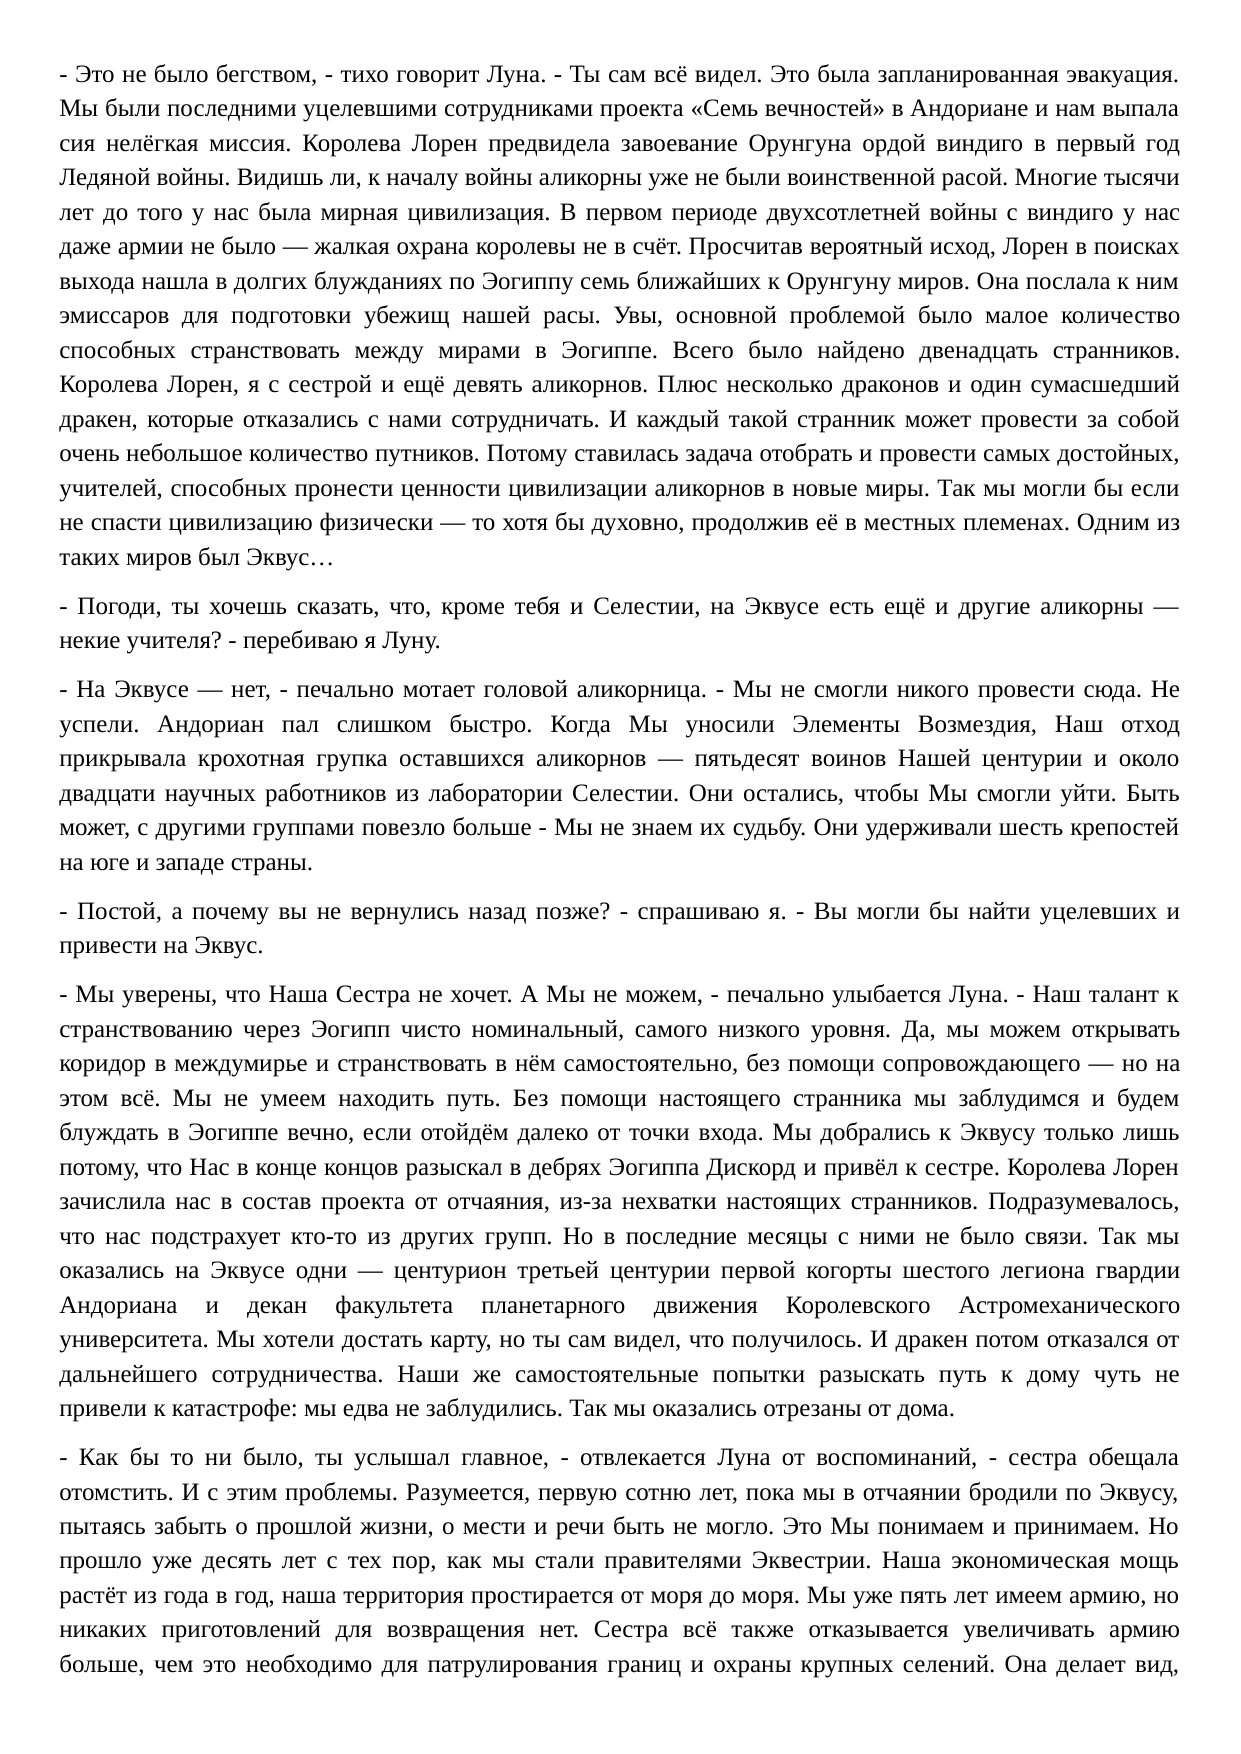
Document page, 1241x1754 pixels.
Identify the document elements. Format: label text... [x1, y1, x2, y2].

text - Это не было бегством, - тихо говорит Луна. - Ты сам всё видел. Это была запланированная эвакуация. Мы были последними уцелевшими сотрудниками проекта «Семь вечностей» в Андориане и нам выпала сия нелёгкая миссия. Королева Лорен предвидела завоевание Орунгуна ордой виндиго в первый год Ледяной войны. Видишь ли, к началу войны аликорны уже не были воинственной расой. Многие тысячи лет до того у нас была мирная цивилизация. В первом периоде двухсотлетней войны с виндиго у нас даже армии не было — жалкая охрана королевы не в счёт. Просчитав вероятный исход, Лорен в поисках выхода нашла в долгих блужданиях по Эогиппу семь ближайших к Орунгуну миров. Она послала к ним эмиссаров для подготовки убежищ нашей расы. Увы, основной проблемой было малое количество способных странствовать между мирами в Эогиппе. Всего было найдено двенадцать странников. Королева Лорен, я с сестрой и ещё девять аликорнов. Плюс несколько драконов и один сумасшедший дракен, которые отказались с нами сотрудничать. И каждый такой странник может провести за собой очень небольшое количество путников. Потому ставилась задача отобрать и провести самых достойных, учителей, способных пронести ценности цивилизации аликорнов в новые миры. Так мы могли бы если не спасти цивилизацию физически — то хотя бы духовно, продолжив её в местных племенах. Одним из таких миров был Эквус… [59, 59, 1181, 571]
text - На Эквусе — нет, - печально мотает головой аликорница. - Мы не смогли никого провести сюда. Не успели. Андориан пал слишком быстро. Когда Мы уносили Элементы Возмездия, Наш отход прикрывала крохотная групка оставшихся аликорнов — пятьдесят воинов Нашей центурии и около двадцати научных работников из лаборатории Селестии. Они остались, чтобы Мы смогли уйти. Быть может, с другими группами повезло больше - Мы не знаем их судьбу. Они удерживали шесть крепостей на юге и западе страны. [59, 674, 1181, 876]
text - Погоди, ты хочешь сказать, что, кроме тебя и Селестии, на Эквусе есть ещё и другие аликорны — некие учителя? - перебиваю я Луну. [59, 591, 1181, 654]
text - Как бы то ни было, ты услышал главное, - отвлекается Луна от воспоминаний, - сестра обещала отомстить. И с этим проблемы. Разумеется, первую сотню лет, пока мы в отчаянии бродили по Эквусу, пытаясь забыть о прошлой жизни, о мести и речи быть не могло. Это Мы понимаем и принимаем. Но прошло уже десять лет с тех пор, как мы стали правителями Эквестрии. Наша экономическая мощь растёт из года в год, наша территория простирается от моря до моря. Мы уже пять лет имеем армию, но никаких приготовлений для возвращения нет. Сестра всё также отказывается увеличивать армию больше, чем это необходимо для патрулирования границ и охраны крупных селений. Она делает вид, [59, 1442, 1181, 1678]
text - Мы уверены, что Наша Сестра не хочет. А Мы не можем, - печально улыбается Луна. - Наш талант к странствованию через Эогипп чисто номинальный, самого низкого уровня. Да, мы можем открывать коридор в междумирье и странствовать в нём самостоятельно, без помощи сопровождающего — но на этом всё. Мы не умеем находить путь. Без помощи настоящего странника мы заблудимся и будем блуждать в Эогиппе вечно, если отойдём далеко от точки входа. Мы добрались к Эквусу только лишь потому, что Нас в конце концов разыскал в дебрях Эогиппа Дискорд и привёл к сестре. Королева Лорен зачислила нас в состав проекта от отчаяния, из-за нехватки настоящих странников. Подразумевалось, что нас подстрахует кто-то из других групп. Но в последние месяцы с ними не было связи. Так мы оказались на Эквусе одни — центурион третьей центурии первой когорты шестого легиона гвардии Андориана и декан факультета планетарного движения Королевского Астромеханического университета. Мы хотели достать карту, но ты сам видел, что получилось. И дракен потом отказался от дальнейшего сотрудничества. Наши же самостоятельные попытки разыскать путь к дому чуть не привели к катастрофе: мы едва не заблудились. Так мы оказались отрезаны от дома. [59, 979, 1181, 1422]
text - Постой, а почему вы не вернулись назад позже? - спрашиваю я. - Вы могли бы найти уцелевших и привести на Эквус. [59, 896, 1181, 959]
